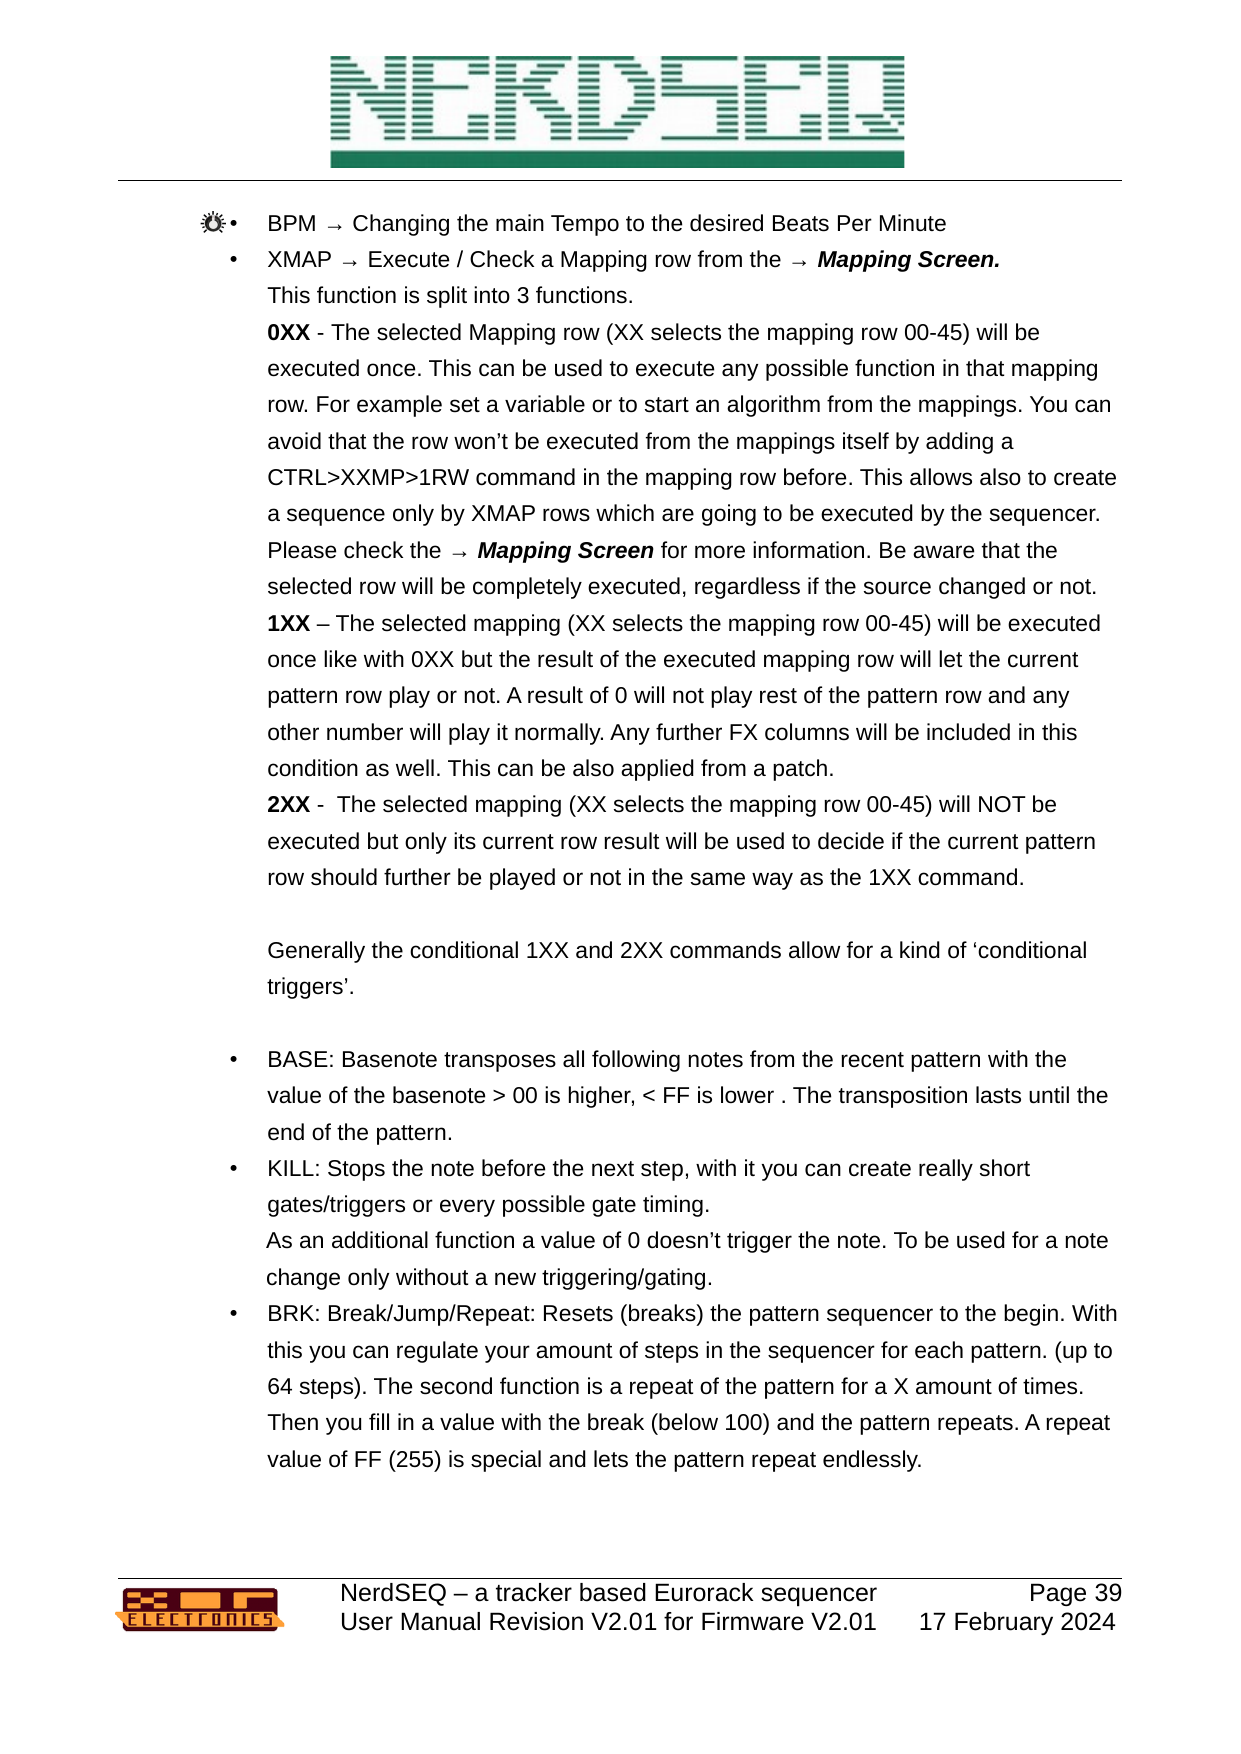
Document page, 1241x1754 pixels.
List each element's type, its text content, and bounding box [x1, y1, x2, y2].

picture [200, 211, 226, 236]
list KILL: Stops the note before the next step, with it you can create really short gates/triggers or every possible gate timing. [229, 1155, 1122, 1217]
list 2XX - The selected mapping (XX selects the mapping row 00-45) will NOT be executed but only its current row result will be used to decide if the current pattern row should further be played or not in the same way as the 1XX command. Generally the conditional 1XX and 2XX commands allow for a kind of ‘conditional triggers’. [229, 791, 1122, 1036]
list BPM → Changing the main Tempo to the desired Beats Per Minute [229, 209, 1122, 236]
list BASE: Basenote transposes all following notes from the recent pattern with the value of the basenote > 00 is higher, < FF is lower . The transposition lasts until the end of the pattern. [229, 1046, 1122, 1145]
picture [330, 56, 905, 168]
list BRK: Break/Jump/Repeat: Resets (breaks) the pattern sequencer to the begin. With this you can regulate your amount of steps in the sequencer for each pattern. (up to 64 steps). The second function is a repeat of the pattern for a X amount of times. Then you fill in a value with the break (below 100) and the pattern repeats. A repeat value of FF (255) is special and lets the pattern repeat endlessly. [229, 1300, 1122, 1472]
list 0XX - The selected Mapping row (XX selects the mapping row 00-45) will be executed once. This can be used to execute any possible function in that mapping row. For example set a variable or to start an algorithm from the mappings. You can avoid that the row won’t be executed from the mappings itself by adding a CTRL>XXMP>1RW command in the mapping row before. This allows also to create a sequence only by XMAP rows which are going to be executed by the sequencer. Please check the → Mapping Screen for more information. Be aware that the selected row will be completely executed, regardless if the source changed or not. 1XX – The selected mapping (XX selects the mapping row 00-45) will be executed once like with 0XX but the result of the executed mapping row will let the current pattern row play or not. A result of 0 will not play rest of the pattern row and any other number will play it normally. Any further FX columns will be included in this condition as well. This can be also applied from a patch. [229, 319, 1122, 781]
list XMAP → Execute / Check a Mapping row from the → Mapping Screen. This function is split into 3 functions. [229, 246, 1122, 309]
text As an additional function a value of 0 doesn’t trigger the note. To be used for a note change only without a new triggering/gating. [266, 1227, 1122, 1290]
picture [115, 1584, 285, 1634]
